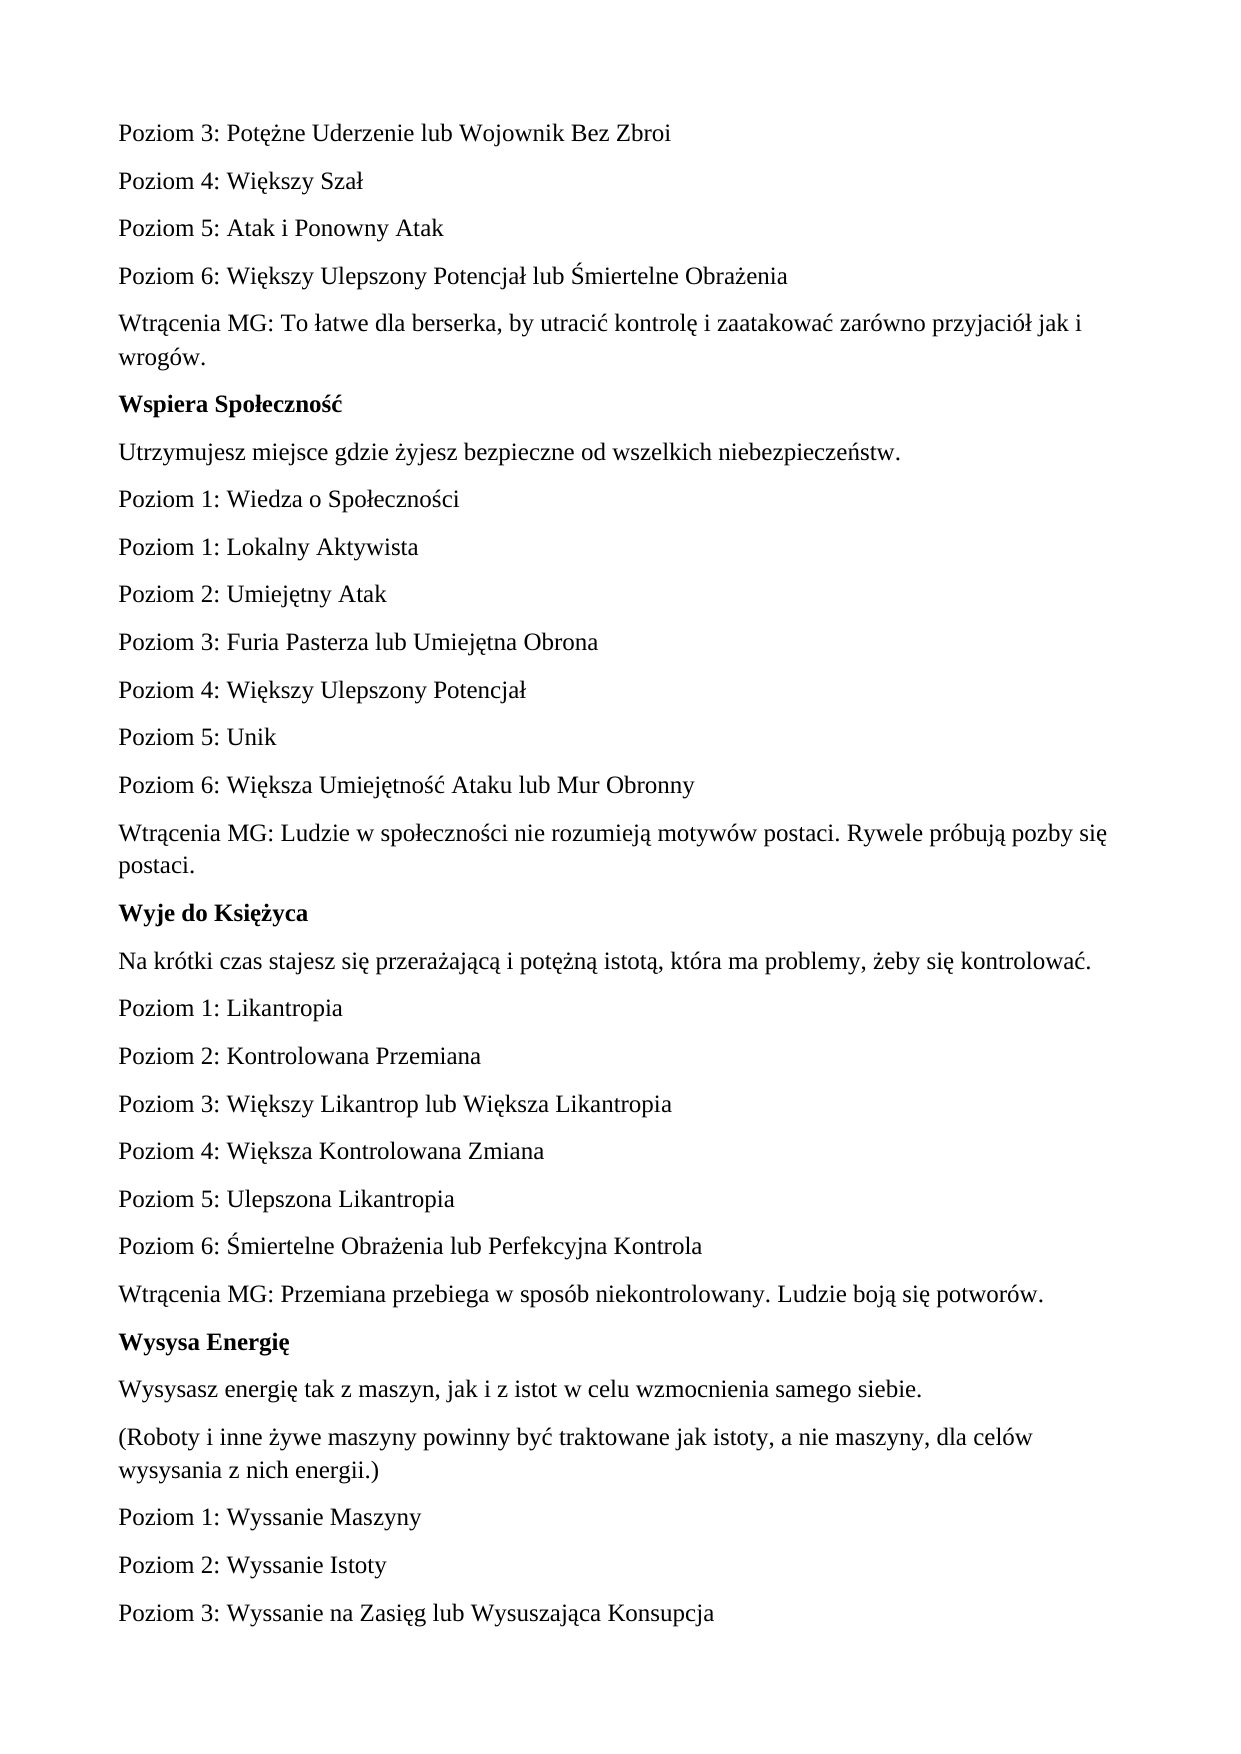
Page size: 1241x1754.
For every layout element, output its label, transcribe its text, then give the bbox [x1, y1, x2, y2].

text Poziom 3: Wyssanie na Zasięg lub Wysuszająca Konsupcja [118, 1598, 1122, 1626]
text Utrzymujesz miejsce gdzie żyjesz bezpieczne od wszelkich niebezpieczeństw. [118, 437, 1122, 466]
text Poziom 1: Wyssanie Maszyny [118, 1502, 1122, 1531]
text Poziom 5: Ulepszona Likantropia [118, 1184, 1122, 1213]
text Poziom 6: Śmiertelne Obrażenia lub Perfekcyjna Kontrola [118, 1231, 1122, 1260]
text Poziom 2: Wyssanie Istoty [118, 1550, 1122, 1579]
text Poziom 1: Likantropia [118, 993, 1122, 1022]
text Wysysa Energię [118, 1327, 1122, 1355]
text Poziom 4: Większy Szał [118, 166, 1122, 194]
text Poziom 3: Potężne Uderzenie lub Wojownik Bez Zbroi [118, 118, 1122, 147]
text Poziom 2: Umiejętny Atak [118, 579, 1122, 608]
text Poziom 4: Większy Ulepszony Potencjał [118, 675, 1122, 703]
text Poziom 5: Atak i Ponowny Atak [118, 213, 1122, 242]
text Wtrącenia MG: Ludzie w społeczności nie rozumieją motywów postaci. Rywele próbują pozby się postaci. [118, 818, 1122, 879]
text Poziom 6: Większa Umiejętność Ataku lub Mur Obronny [118, 770, 1122, 799]
text Poziom 6: Większy Ulepszony Potencjał lub Śmiertelne Obrażenia [118, 261, 1122, 290]
text Wspiera Społeczność [118, 389, 1122, 418]
text Poziom 4: Większa Kontrolowana Zmiana [118, 1136, 1122, 1165]
text Poziom 3: Większy Likantrop lub Większa Likantropia [118, 1089, 1122, 1117]
text Wysysasz energię tak z maszyn, jak i z istot w celu wzmocnienia samego siebie. [118, 1374, 1122, 1403]
text Poziom 2: Kontrolowana Przemiana [118, 1041, 1122, 1070]
text Poziom 5: Unik [118, 722, 1122, 751]
text Na krótki czas stajesz się przerażającą i potężną istotą, która ma problemy, żeby się kontrolować. [118, 946, 1122, 974]
text Wtrącenia MG: To łatwe dla berserka, by utracić kontrolę i zaatakować zarówno przyjaciół jak i wrogów. [118, 308, 1122, 370]
text Poziom 1: Wiedza o Społeczności [118, 484, 1122, 513]
text (Roboty i inne żywe maszyny powinny być traktowane jak istoty, a nie maszyny, dla celów wysysania z nich energii.) [118, 1422, 1122, 1484]
text Poziom 1: Lokalny Aktywista [118, 532, 1122, 561]
text Poziom 3: Furia Pasterza lub Umiejętna Obrona [118, 627, 1122, 656]
text Wyje do Księżyca [118, 898, 1122, 927]
text Wtrącenia MG: Przemiana przebiega w sposób niekontrolowany. Ludzie boją się potworów. [118, 1279, 1122, 1308]
